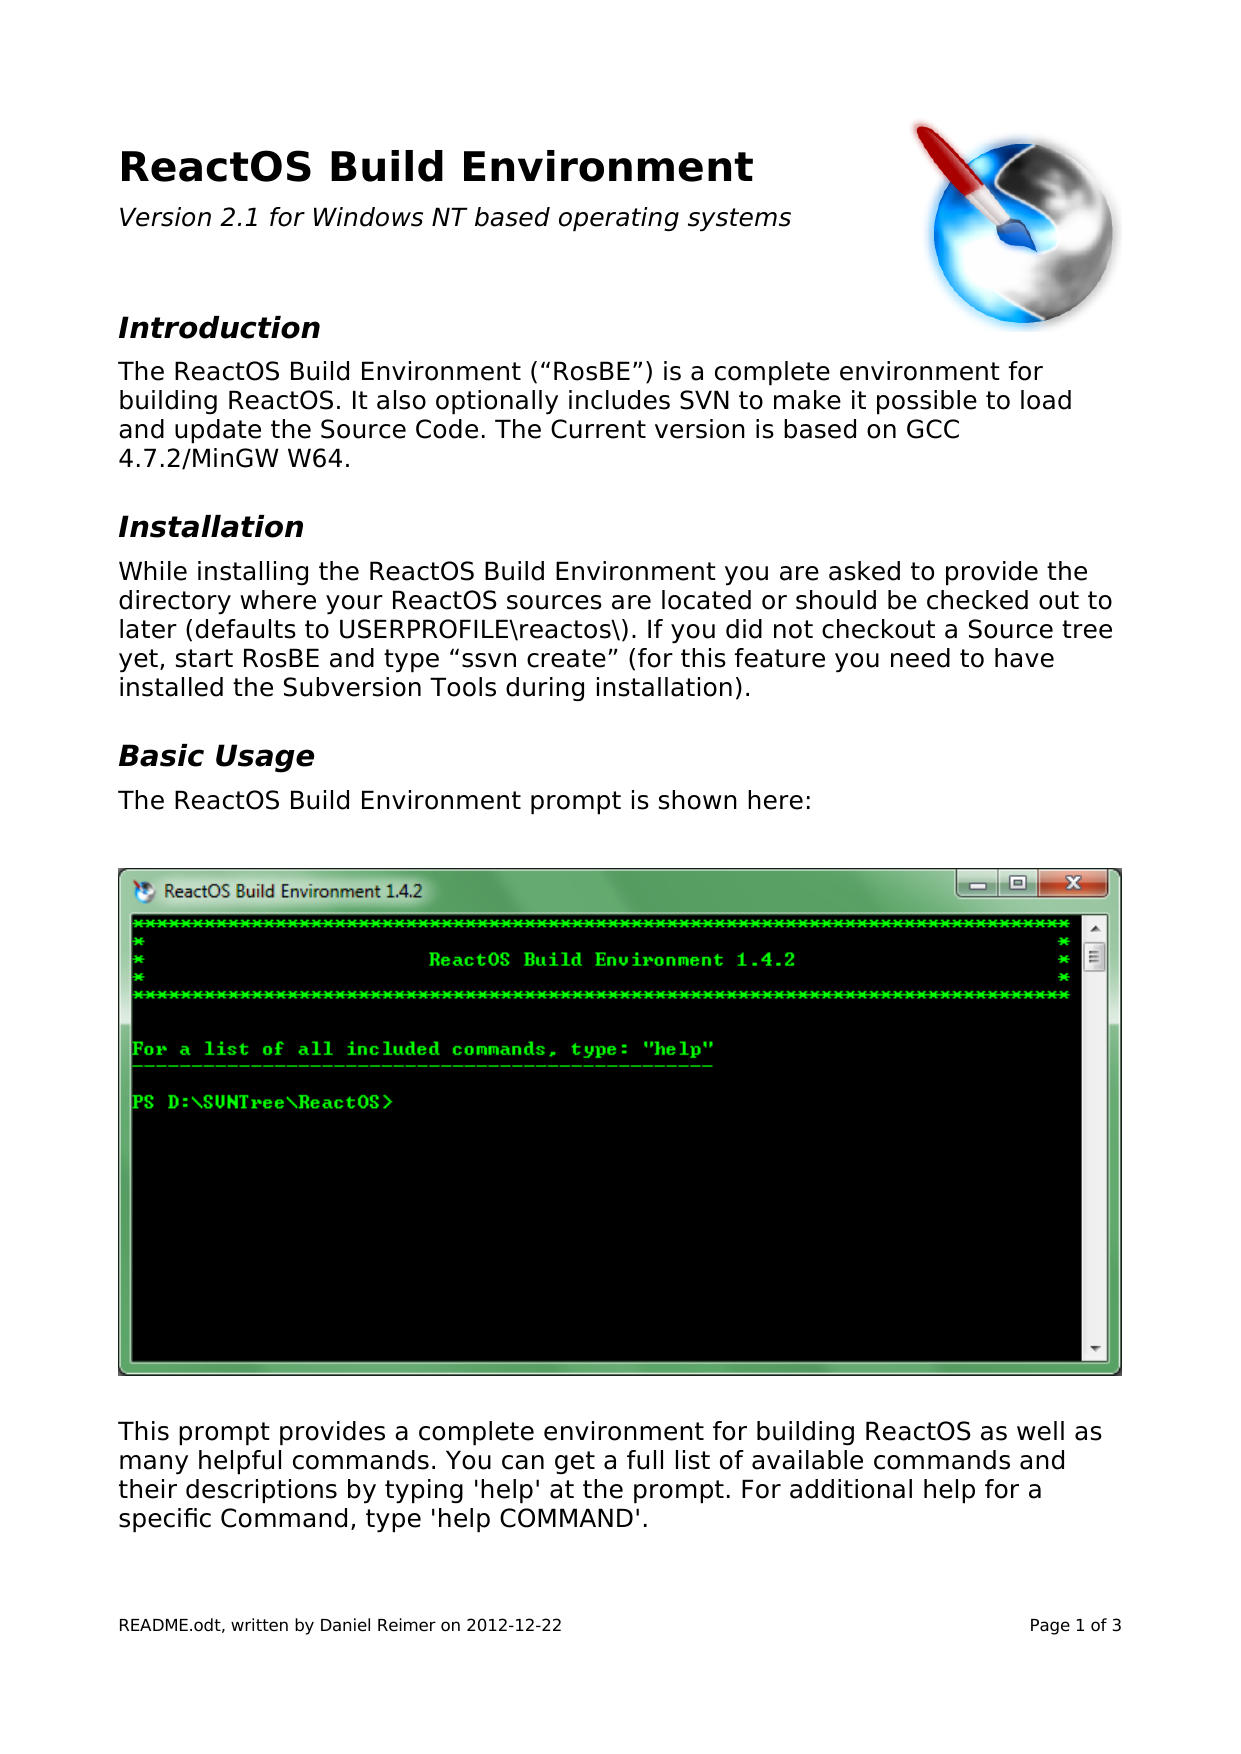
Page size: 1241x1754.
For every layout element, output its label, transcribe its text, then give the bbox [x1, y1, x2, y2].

subtitle Introduction [118, 311, 1122, 345]
subtitle ReactOS Build Environment [118, 143, 908, 191]
picture [118, 868, 1122, 1376]
text This prompt provides a complete environment for building ReactOS as well as many helpful commands. You can get a full list of available commands and their descriptions by typing 'help' at the prompt. For additional help for a specific Command, type 'help COMMAND'. [118, 1417, 1122, 1533]
text The ReactOS Build Environment (“RosBE”) is a complete environment for building ReactOS. It also optionally includes SVN to make it possible to load and update the Source Code. The Current version is based on GCC 4.7.2/MinGW W64. [118, 357, 1122, 473]
text Version 2.1 for Windows NT based operating systems [118, 203, 908, 232]
subtitle Basic Usage [118, 739, 1122, 773]
text The ReactOS Build Environment prompt is shown here: [118, 786, 1122, 815]
subtitle Installation [118, 511, 1122, 545]
picture [908, 118, 1122, 332]
text While installing the ReactOS Build Environment you are asked to provide the directory where your ReactOS sources are located or should be checked out to later (defaults to USERPROFILE\reactos\). If you did not checkout a Source tree yet, start RosBE and type “ssvn create” (for this feature you need to have installed the Subversion Tools during installation). [118, 557, 1122, 702]
